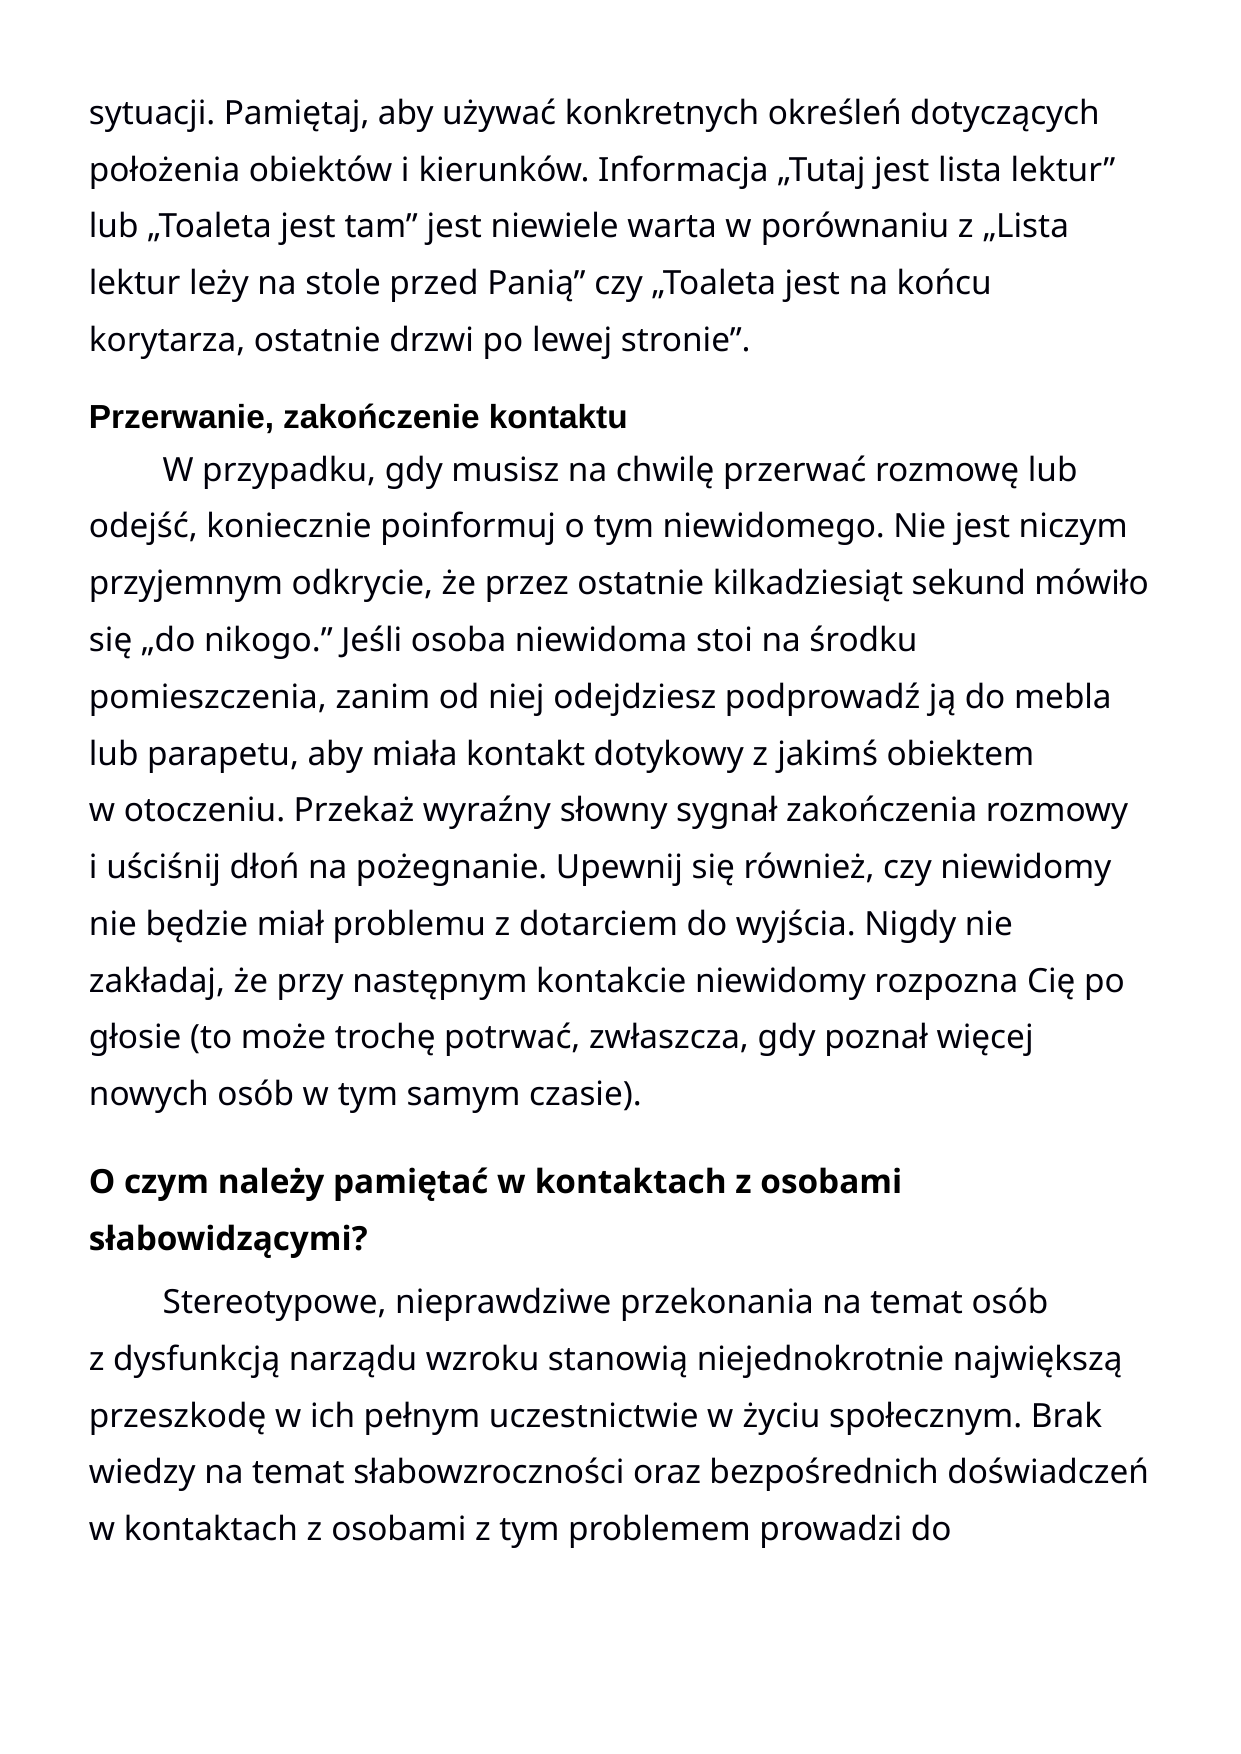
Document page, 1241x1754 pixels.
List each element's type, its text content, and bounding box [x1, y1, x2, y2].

text sytuacji. Pamiętaj, aby używać konkretnych określeń dotyczących położenia obiektów i kierunków. Informacja „Tutaj jest lista lektur” lub „Toaleta jest tam” jest niewiele warta w porównaniu z „Lista lektur leży na stole przed Panią” czy „Toaleta jest na końcu korytarza, ostatnie drzwi po lewej stronie”. [89, 89, 1152, 361]
subtitle Przerwanie, zakończenie kontaktu [89, 397, 1152, 436]
subtitle O czym należy pamiętać w kontaktach z osobami słabowidzącymi? [89, 1158, 1152, 1260]
text W przypadku, gdy musisz na chwilę przerwać rozmowę lub odejść, koniecznie poinformuj o tym niewidomego. Nie jest niczym przyjemnym odkrycie, że przez ostatnie kilkadziesiąt sekund mówiło się „do nikogo.” Jeśli osoba niewidoma stoi na środku pomieszczenia, zanim od niej odejdziesz podprowadź ją do mebla lub parapetu, aby miała kontakt dotykowy z jakimś obiektem w otoczeniu. Przekaż wyraźny słowny sygnał zakończenia rozmowy i uściśnij dłoń na pożegnanie. Upewnij się również, czy niewidomy nie będzie miał problemu z dotarciem do wyjścia. Nigdy nie zakładaj, że przy następnym kontakcie niewidomy rozpozna Cię po głosie (to może trochę potrwać, zwłaszcza, gdy poznał więcej nowych osób w tym samym czasie). [89, 446, 1152, 1115]
text Stereotypowe, nieprawdziwe przekonania na temat osób z dysfunkcją narządu wzroku stanowią niejednokrotnie największą przeszkodę w ich pełnym uczestnictwie w życiu społecznym. Brak wiedzy na temat słabowzroczności oraz bezpośrednich doświadczeń w kontaktach z osobami z tym problemem prowadzi do [89, 1278, 1152, 1550]
